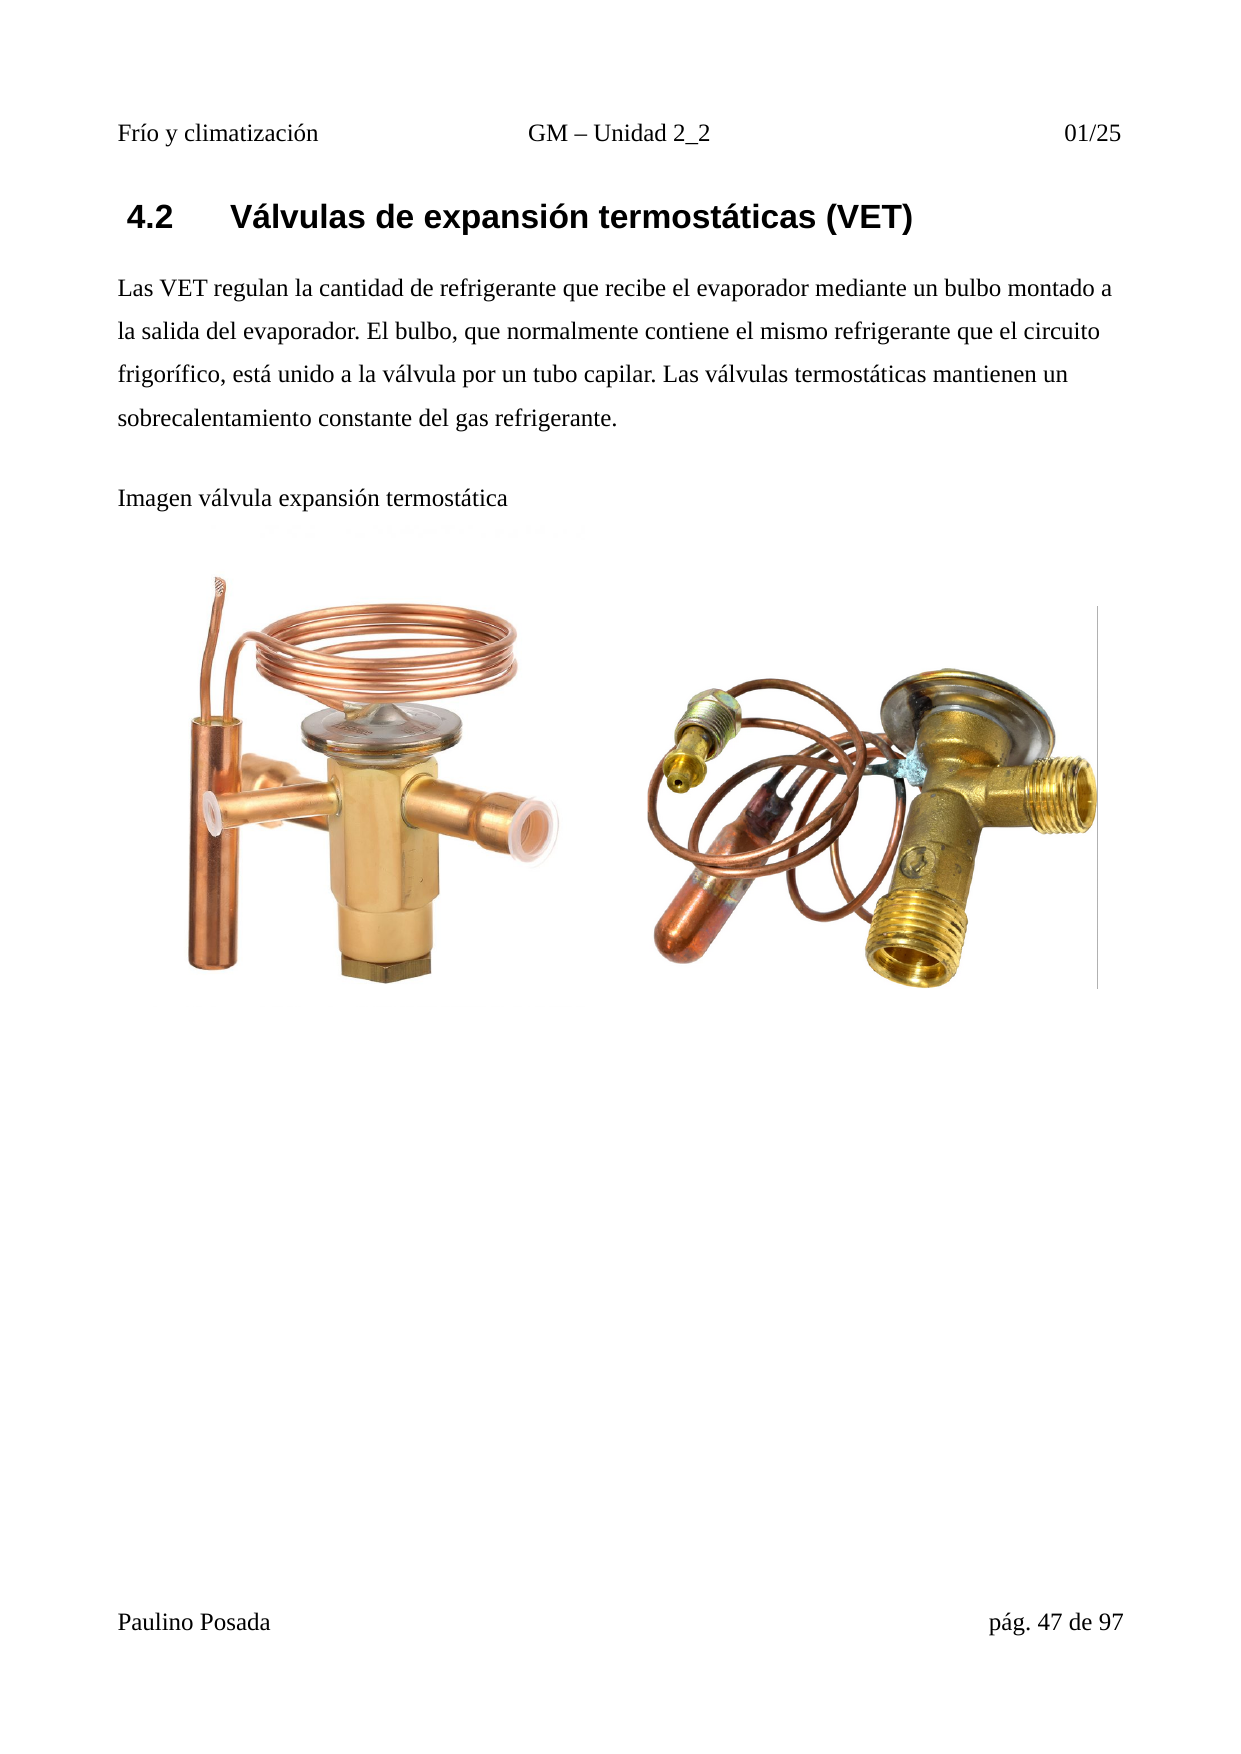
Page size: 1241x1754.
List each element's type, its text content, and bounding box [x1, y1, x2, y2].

picture [134, 525, 585, 1007]
text Las VET regulan la cantidad de refrigerante que recibe el evaporador mediante un bulbo montado a la salida del evaporador. El bulbo, que normalmente contiene el mismo refrigerante que el circuito frigorífico, está unido a la válvula por un tubo capilar. Las válvulas termostáticas mantienen un sobrecalentamiento constante del gas refrigerante. [117, 273, 1123, 431]
subtitle Válvulas de expansión termostáticas (VET) [117, 197, 1123, 236]
picture [647, 606, 1098, 989]
text Imagen válvula expansión termostática [117, 483, 1123, 512]
